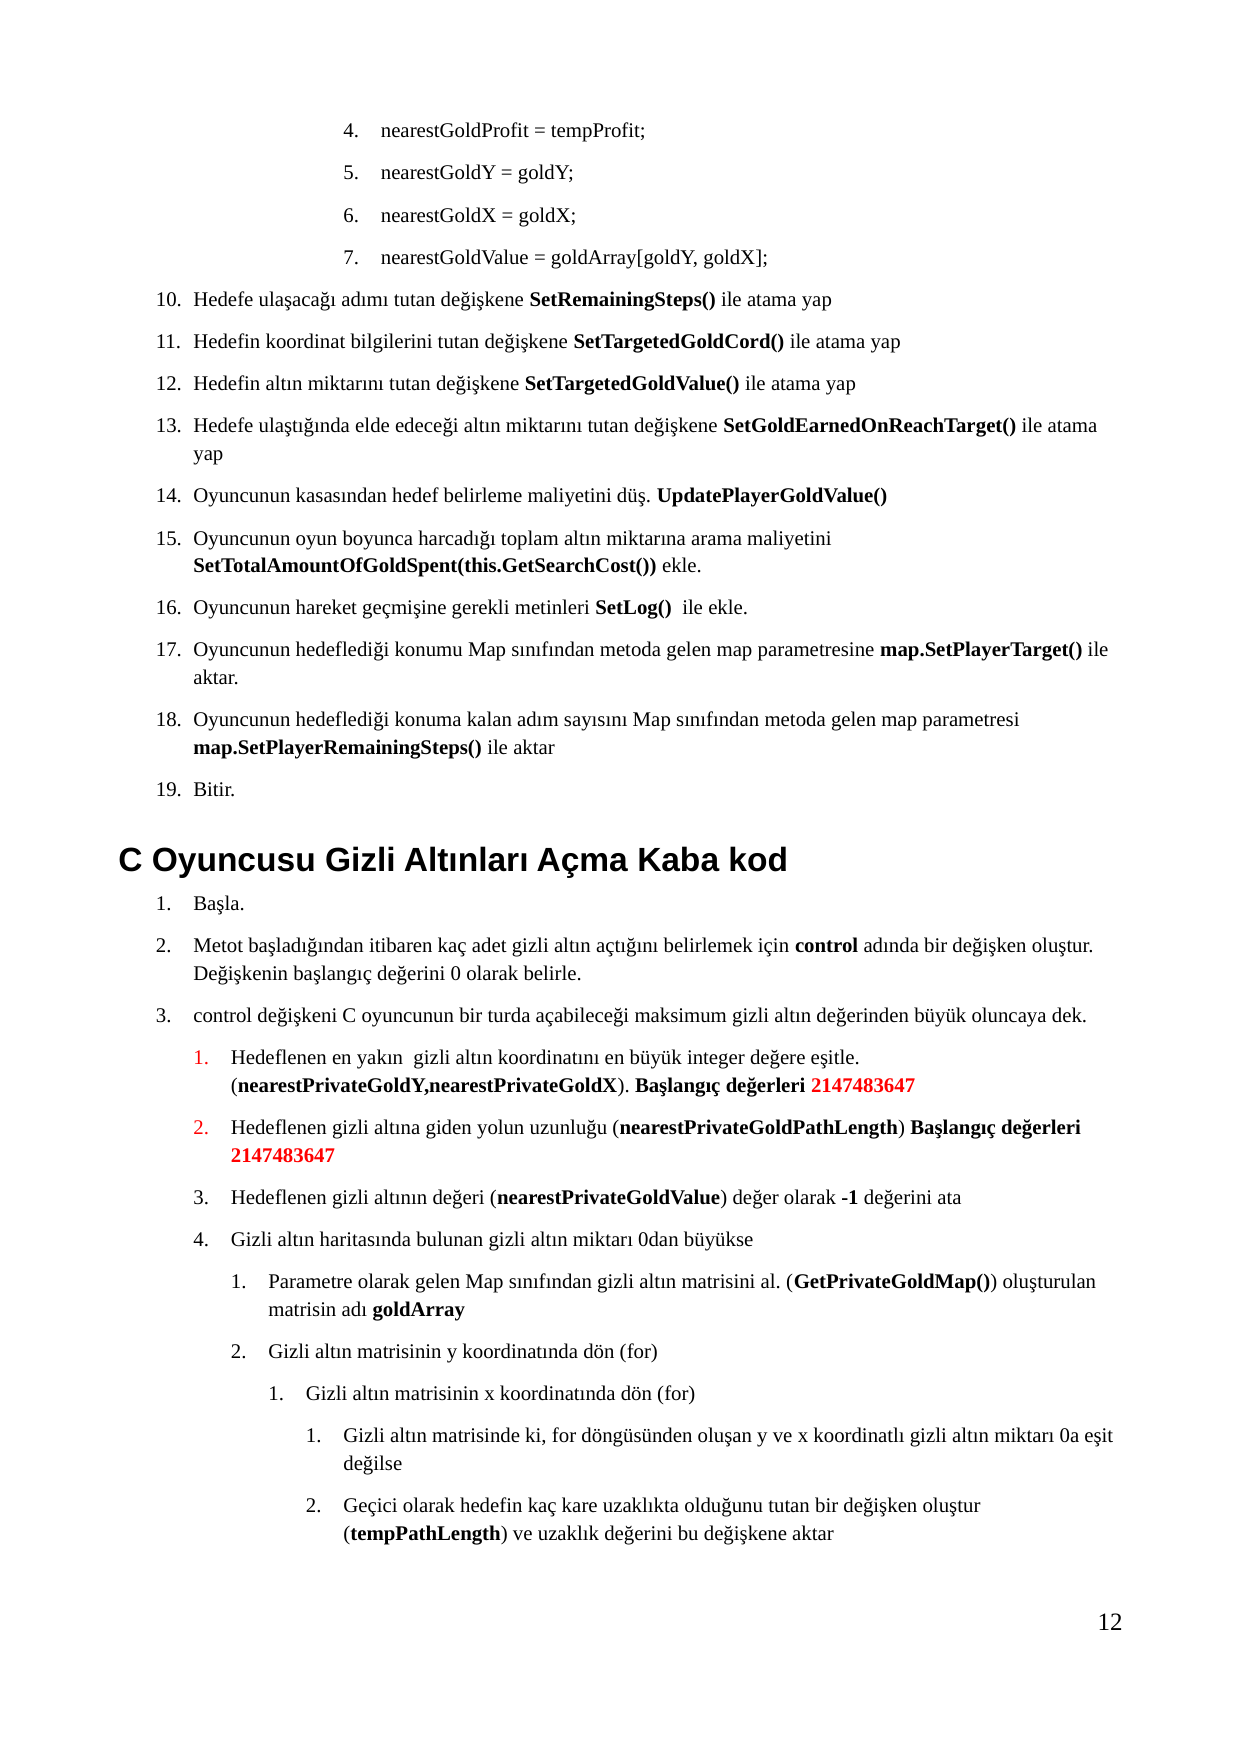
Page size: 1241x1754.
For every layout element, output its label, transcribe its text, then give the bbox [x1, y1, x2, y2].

list Geçici olarak hedefin kaç kare uzaklıkta olduğunu tutan bir değişken oluştur (tempPathLength) ve uzaklık değerini bu değişkene aktar [306, 1493, 1122, 1545]
list nearestGoldY = goldY; [343, 160, 1122, 184]
subtitle C Oyuncusu Gizli Altınları Açma Kaba kod [118, 840, 1122, 879]
list Oyuncunun hedeflediği konuma kalan adım sayısını Map sınıfından metoda gelen map parametresi map.SetPlayerRemainingSteps() ile aktar [156, 707, 1122, 759]
list Hedefin altın miktarını tutan değişkene SetTargetedGoldValue() ile atama yap [156, 371, 1122, 395]
list Hedeflenen en yakın gizli altın koordinatını en büyük integer değere eşitle. (nearestPrivateGoldY,nearestPrivateGoldX). Başlangıç değerleri 2147483647 [193, 1045, 1122, 1097]
list Oyuncunun hareket geçmişine gerekli metinleri SetLog() ile ekle. [156, 595, 1122, 619]
list Hedeflenen gizli altına giden yolun uzunluğu (nearestPrivateGoldPathLength) Başlangıç değerleri 2147483647 [193, 1115, 1122, 1167]
list Parametre olarak gelen Map sınıfından gizli altın matrisini al. (GetPrivateGoldMap()) oluşturulan matrisin adı goldArray [231, 1269, 1122, 1321]
list Hedefin koordinat bilgilerini tutan değişkene SetTargetedGoldCord() ile atama yap [156, 329, 1122, 353]
list Başla. [156, 891, 1122, 915]
list Hedeflenen gizli altının değeri (nearestPrivateGoldValue) değer olarak -1 değerini ata [193, 1185, 1122, 1209]
list Hedefe ulaşacağı adımı tutan değişkene SetRemainingSteps() ile atama yap [156, 287, 1122, 311]
list Oyuncunun hedeflediği konumu Map sınıfından metoda gelen map parametresine map.SetPlayerTarget() ile aktar. [156, 637, 1122, 689]
list Oyuncunun kasasından hedef belirleme maliyetini düş. UpdatePlayerGoldValue() [156, 483, 1122, 507]
list Gizli altın matrisinin y koordinatında dön (for) [231, 1339, 1122, 1363]
list Gizli altın matrisinde ki, for döngüsünden oluşan y ve x koordinatlı gizli altın miktarı 0a eşit değilse [306, 1423, 1122, 1475]
list nearestGoldX = goldX; [343, 202, 1122, 227]
list Hedefe ulaştığında elde edeceği altın miktarını tutan değişkene SetGoldEarnedOnReachTarget() ile atama yap [156, 413, 1122, 465]
list Gizli altın haritasında bulunan gizli altın miktarı 0dan büyükse [193, 1227, 1122, 1251]
list control değişkeni C oyuncunun bir turda açabileceği maksimum gizli altın değerinden büyük oluncaya dek. [156, 1003, 1122, 1027]
list nearestGoldProfit = tempProfit; [343, 118, 1122, 142]
list Oyuncunun oyun boyunca harcadığı toplam altın miktarına arama maliyetini SetTotalAmountOfGoldSpent(this.GetSearchCost()) ekle. [156, 525, 1122, 577]
list nearestGoldValue = goldArray[goldY, goldX]; [343, 245, 1122, 269]
list Metot başladığından itibaren kaç adet gizli altın açtığını belirlemek için control adında bir değişken oluştur. Değişkenin başlangıç değerini 0 olarak belirle. [156, 933, 1122, 985]
list Gizli altın matrisinin x koordinatında dön (for) [268, 1381, 1122, 1405]
list Bitir. [156, 777, 1122, 801]
